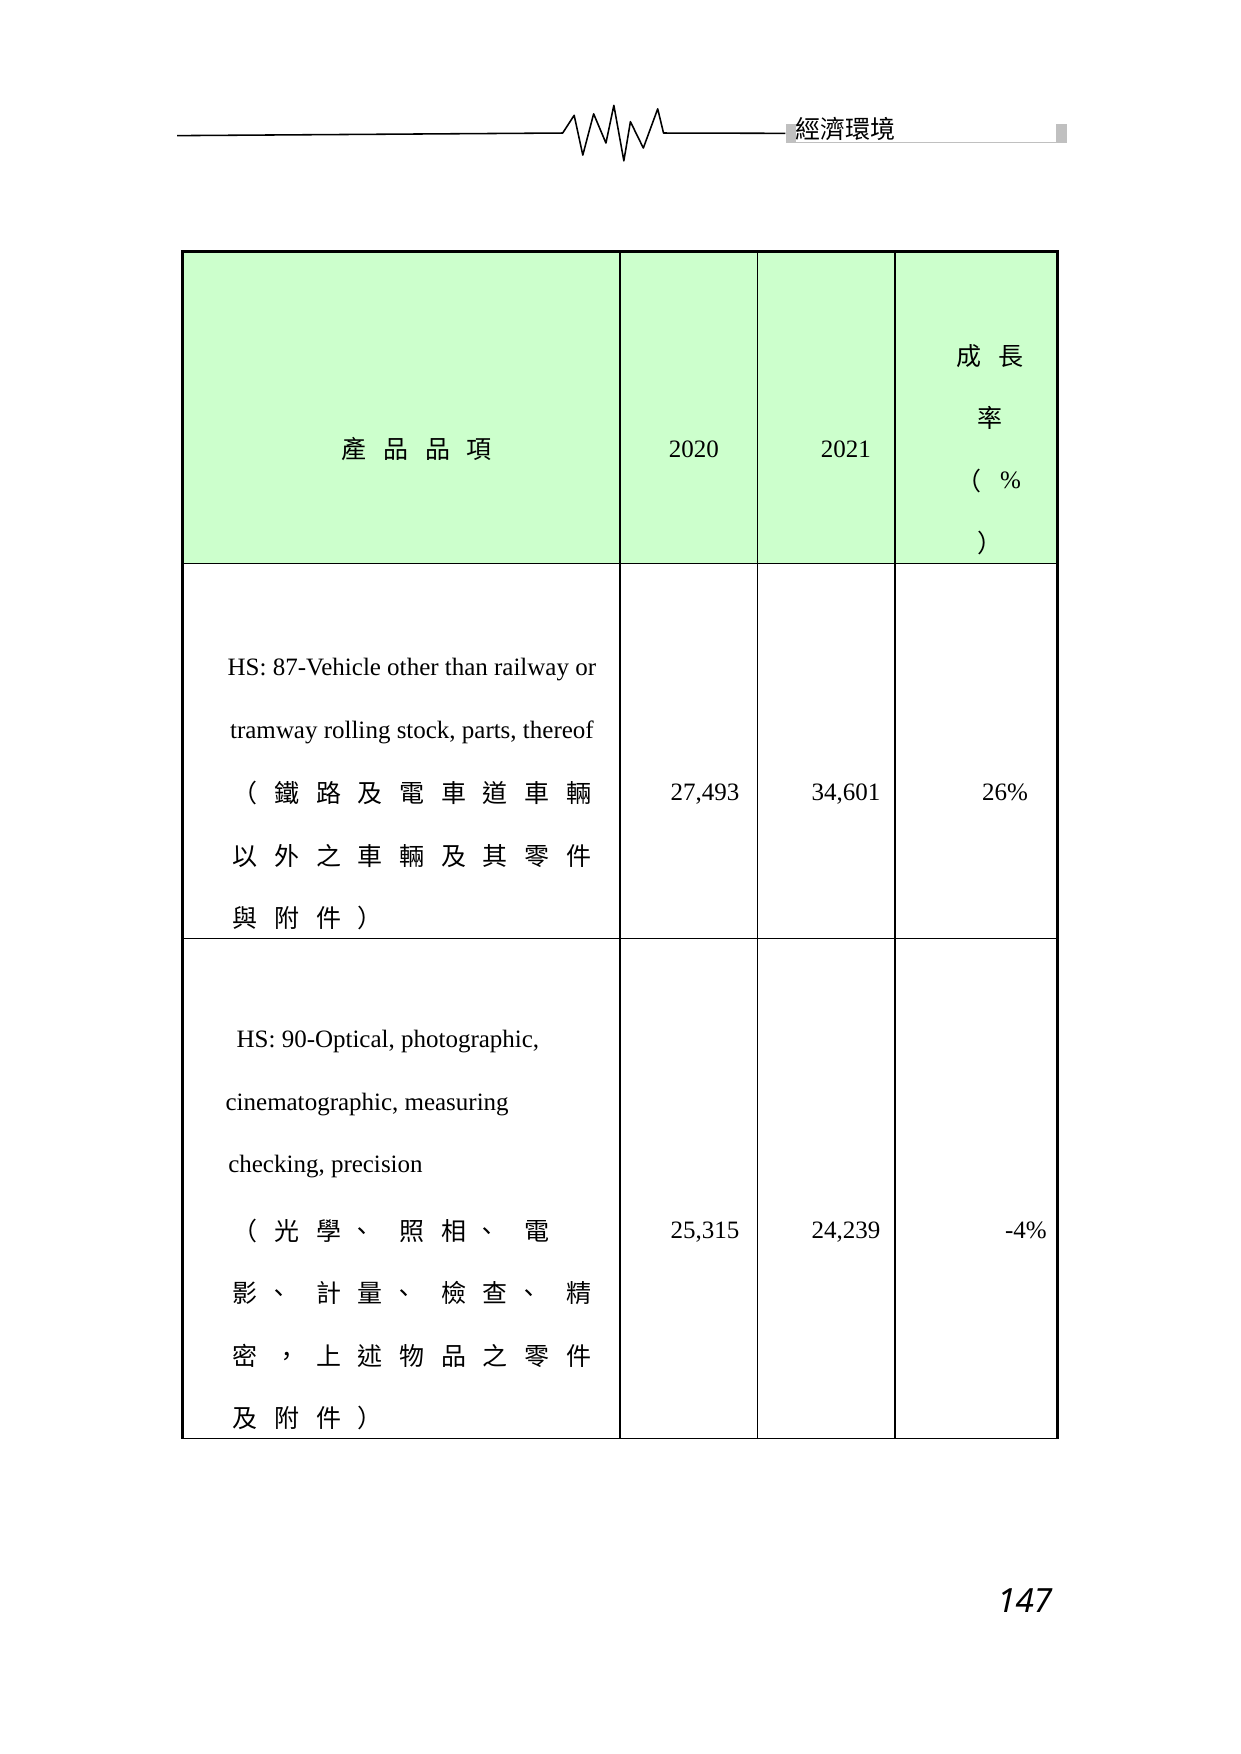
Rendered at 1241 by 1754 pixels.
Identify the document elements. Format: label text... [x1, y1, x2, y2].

table_cell 24,239 [758, 939, 894, 1438]
table_header 產品品項 [184, 253, 619, 563]
table_cell 27,493 [621, 564, 757, 938]
table_cell HS: 87-Vehicle other than railway or tramway rolling stock, parts, thereof （鐵路及電車道車輛以外之車輛及其零件與附件） [184, 564, 619, 938]
table_header 2020 [621, 253, 757, 563]
table_header 2021 [758, 253, 894, 563]
table_header 成長率（%） [896, 253, 1056, 563]
table_cell -4% [896, 939, 1056, 1438]
table_cell 34,601 [758, 564, 894, 938]
table_cell 26% [896, 564, 1056, 938]
table_cell HS: 90-Optical, photographic, cinematographic, measuring checking, precision （光學、照相、電影、計量、檢查、精密，上述物品之零件及附件） [184, 939, 619, 1438]
table_cell 25,315 [621, 939, 757, 1438]
